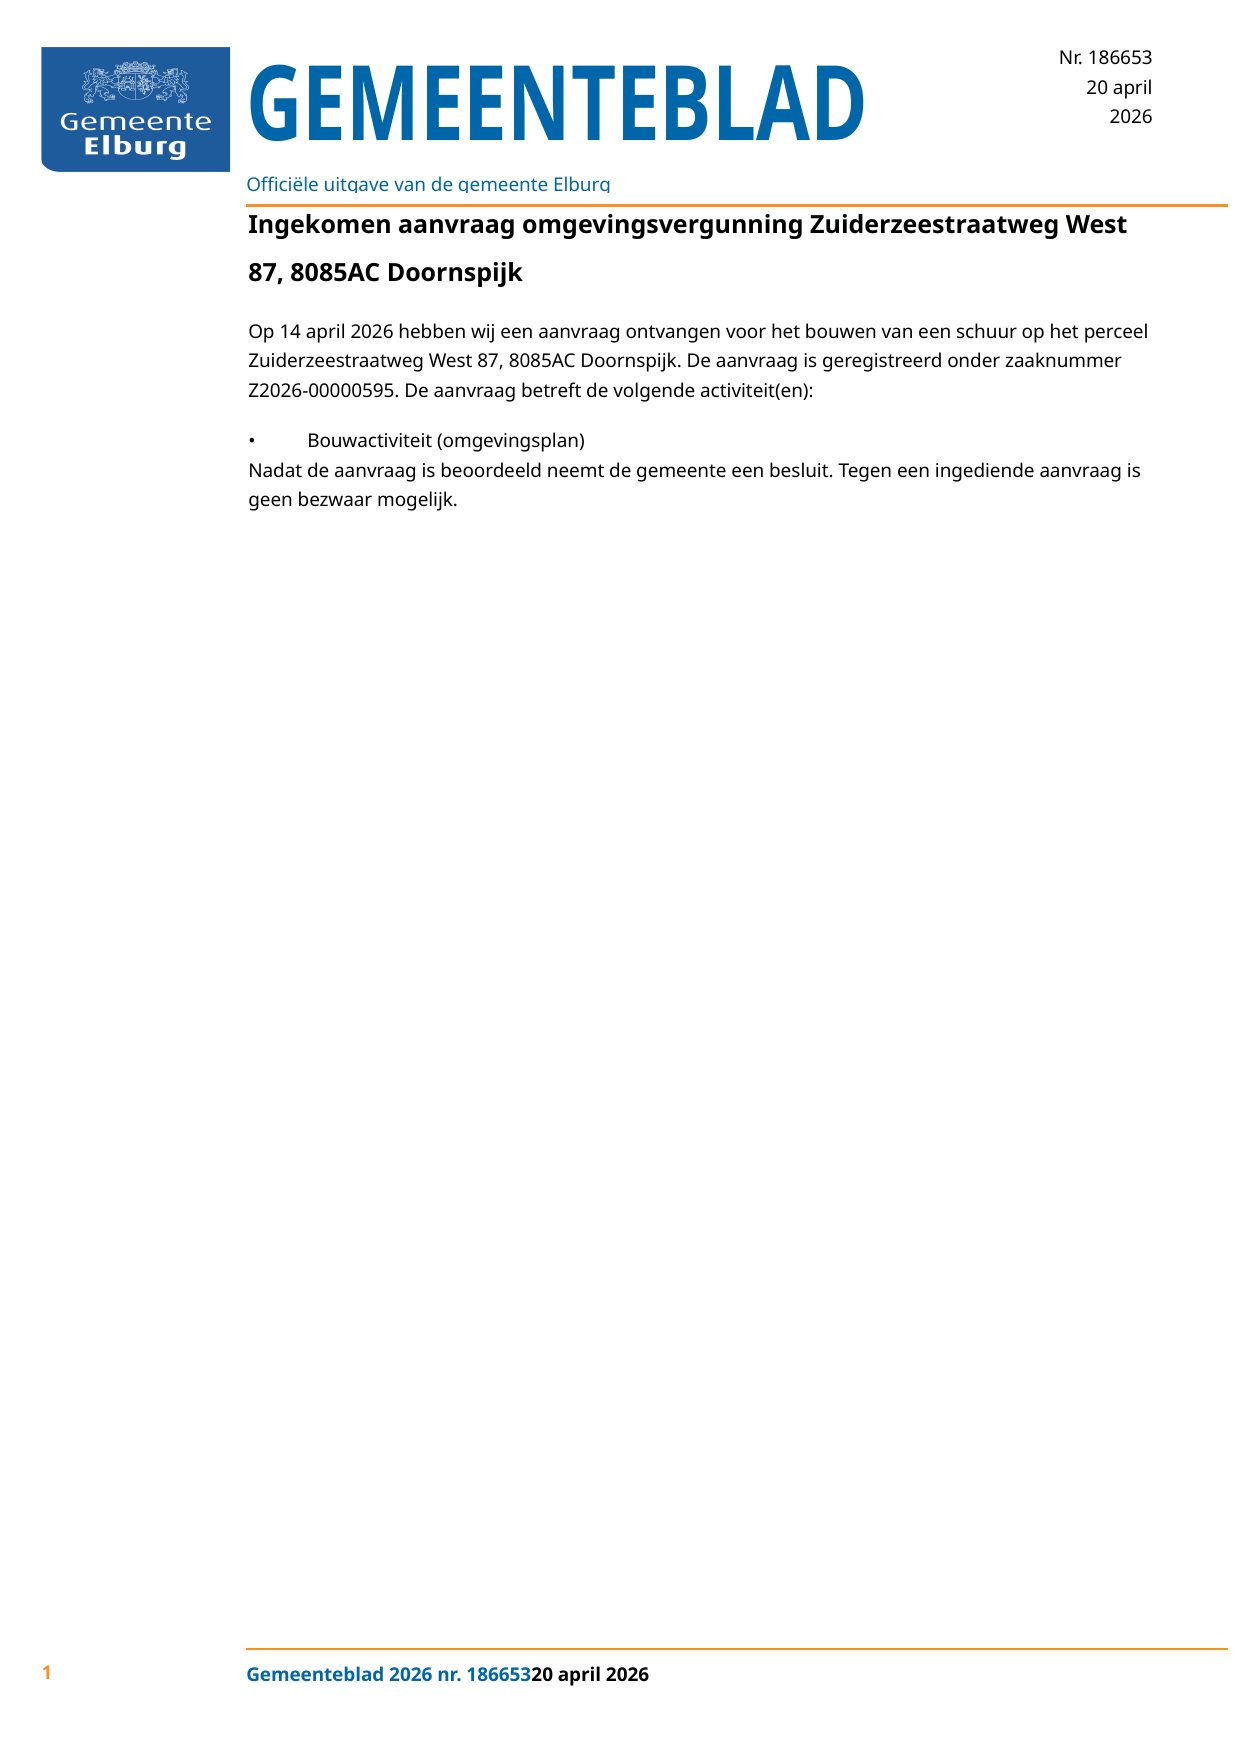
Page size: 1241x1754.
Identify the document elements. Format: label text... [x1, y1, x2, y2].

text Op 14 april 2026 hebben wij een aanvraag ontvangen voor het bouwen van een schuur op het perceel Zuiderzeestraatweg West 87, 8085AC Doornspijk. De aanvraag is geregistreerd onder zaaknummer Z2026-00000595. De aanvraag betreft de volgende activiteit(en): [248, 318, 1152, 403]
list Bouwactiviteit (omgevingsplan) [248, 427, 1152, 453]
text Nadat de aanvraag is beoordeeld neemt de gemeente een besluit. Tegen een ingediende aanvraag is geen bezwaar mogelijk. [248, 457, 1152, 512]
text Ingekomen aanvraag omgevingsvergunning Zuiderzeestraatweg West 87, 8085AC Doornspijk [248, 207, 1152, 288]
picture [41, 47, 231, 172]
